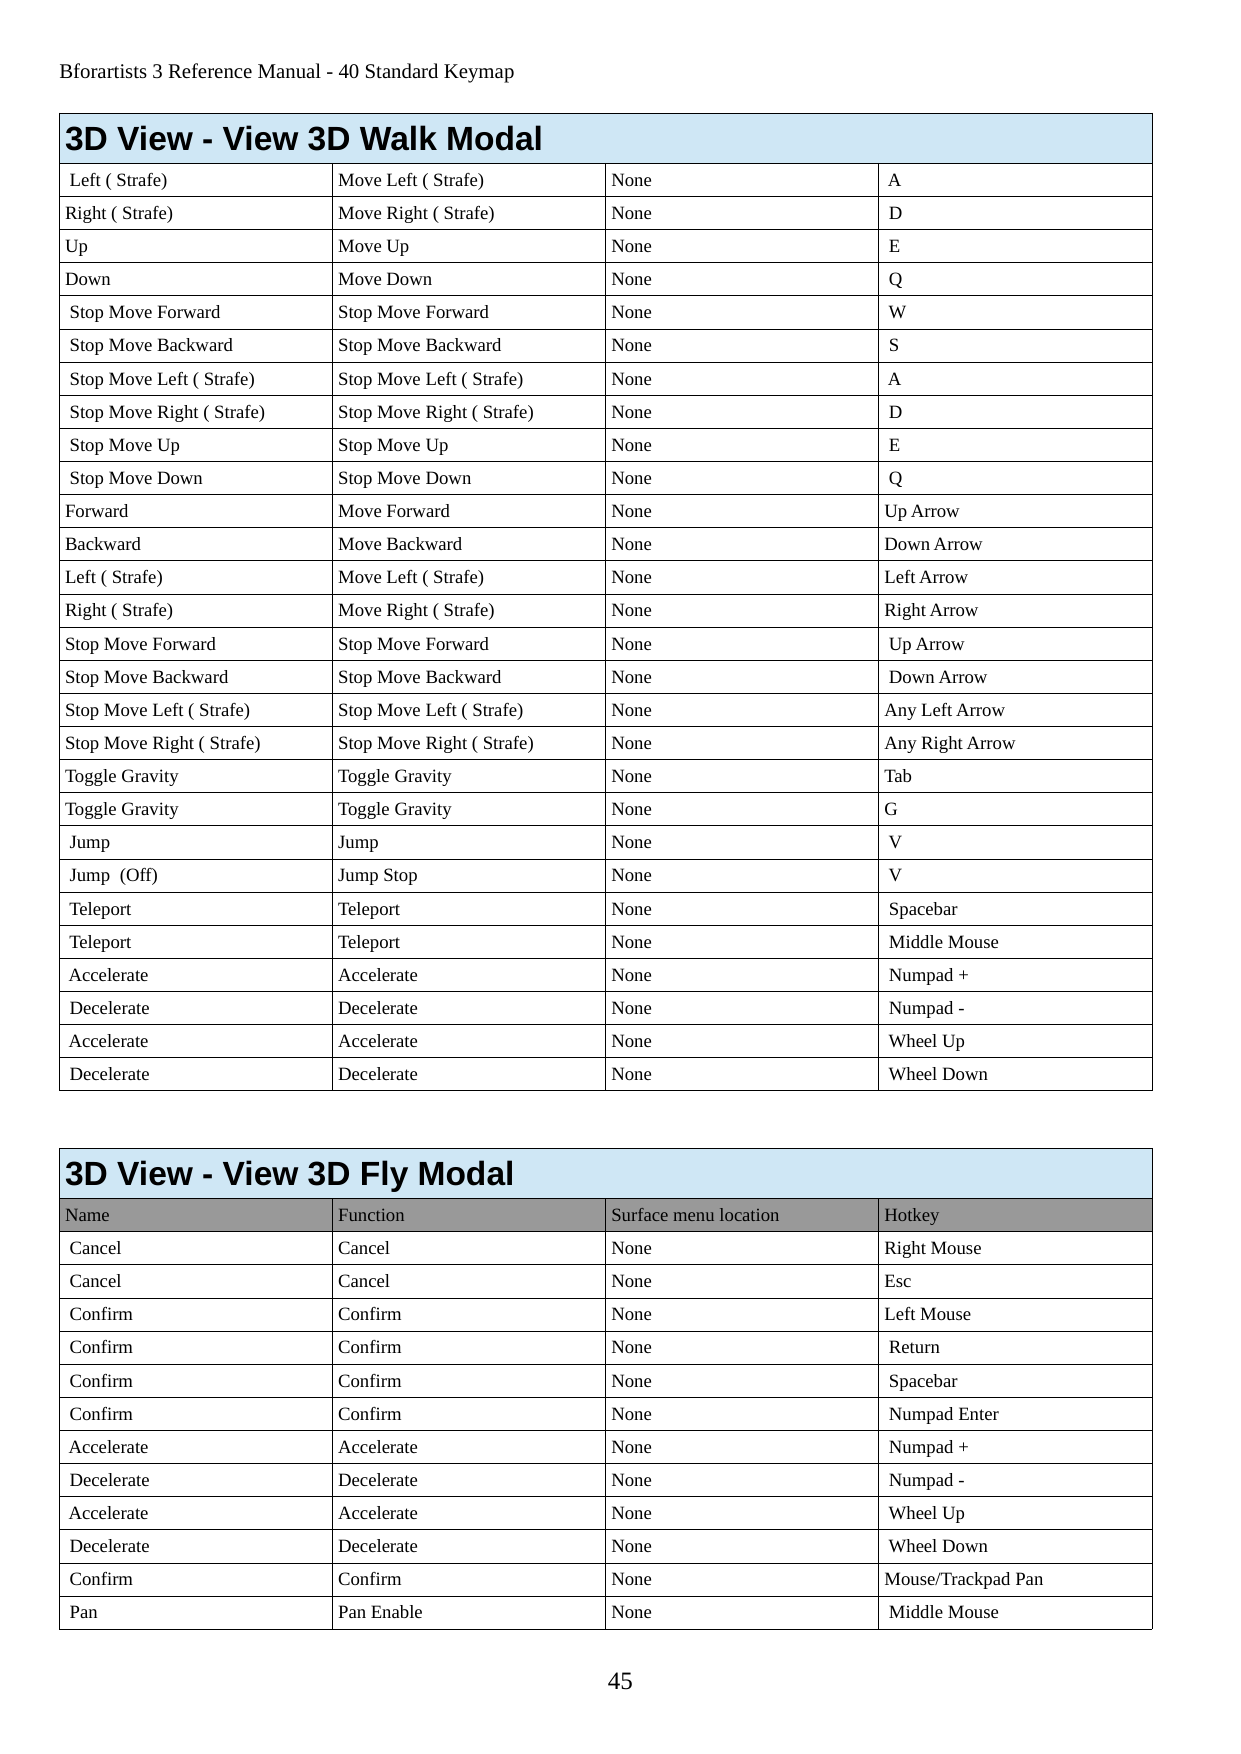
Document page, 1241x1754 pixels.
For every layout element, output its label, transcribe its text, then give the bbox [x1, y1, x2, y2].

table_cell None [606, 296, 878, 328]
table_cell Any Left Arrow [879, 694, 1152, 726]
table_cell Down Arrow [879, 661, 1152, 693]
table_cell Stop Move Left ( Strafe) [333, 363, 605, 395]
table_cell Accelerate [60, 1025, 332, 1057]
table_cell Stop Move Backward [60, 661, 332, 693]
table_cell Decelerate [333, 1464, 605, 1496]
table_cell Move Forward [333, 495, 605, 527]
table_cell Wheel Down [879, 1058, 1152, 1090]
table_cell None [606, 1265, 878, 1297]
table_cell Right Arrow [879, 595, 1152, 627]
table_cell None [606, 263, 878, 295]
table_cell Stop Move Left ( Strafe) [60, 363, 332, 395]
table_cell Stop Move Left ( Strafe) [60, 694, 332, 726]
table_cell None [606, 164, 878, 196]
table_cell Left ( Strafe) [60, 561, 332, 593]
table_cell Left Arrow [879, 561, 1152, 593]
table_cell None [606, 992, 878, 1024]
table_cell Teleport [60, 926, 332, 958]
table_cell Name [60, 1199, 332, 1231]
table_cell None [606, 1025, 878, 1057]
table_cell Numpad Enter [879, 1398, 1152, 1430]
table_cell Pan [60, 1597, 332, 1629]
table_cell Middle Mouse [879, 1597, 1152, 1629]
table_cell Stop Move Right ( Strafe) [60, 396, 332, 428]
table_cell Right ( Strafe) [60, 197, 332, 229]
table_cell None [606, 330, 878, 362]
table_cell None [606, 1464, 878, 1496]
table_cell None [606, 197, 878, 229]
table_cell Confirm [333, 1398, 605, 1430]
table_cell Esc [879, 1265, 1152, 1297]
table_cell Jump [333, 826, 605, 858]
table_cell Move Right ( Strafe) [333, 197, 605, 229]
table_cell Numpad - [879, 992, 1152, 1024]
table_cell Hotkey [879, 1199, 1152, 1231]
table_cell None [606, 1497, 878, 1529]
table_cell Stop Move Forward [60, 296, 332, 328]
table_cell None [606, 230, 878, 262]
table_cell None [606, 1332, 878, 1364]
table_cell E [879, 230, 1152, 262]
table_cell Move Backward [333, 528, 605, 560]
table_cell Cancel [333, 1265, 605, 1297]
table_cell Numpad - [879, 1464, 1152, 1496]
table_cell Stop Move Left ( Strafe) [333, 694, 605, 726]
table_cell Move Up [333, 230, 605, 262]
table_cell Numpad + [879, 959, 1152, 991]
table_cell None [606, 396, 878, 428]
table_cell Accelerate [60, 959, 332, 991]
table_cell None [606, 495, 878, 527]
table_cell None [606, 528, 878, 560]
table_cell Decelerate [333, 1530, 605, 1562]
table_cell Any Right Arrow [879, 727, 1152, 759]
table_cell Left Mouse [879, 1299, 1152, 1331]
table_cell Accelerate [333, 1431, 605, 1463]
table_cell Wheel Up [879, 1025, 1152, 1057]
table_cell Wheel Down [879, 1530, 1152, 1562]
table_cell Move Left ( Strafe) [333, 561, 605, 593]
table_cell Teleport [333, 893, 605, 925]
table_cell D [879, 396, 1152, 428]
table_cell Stop Move Right ( Strafe) [333, 396, 605, 428]
table_cell Teleport [333, 926, 605, 958]
table_cell Toggle Gravity [333, 760, 605, 792]
table_cell Left ( Strafe) [60, 164, 332, 196]
table_cell Cancel [60, 1265, 332, 1297]
table_cell None [606, 893, 878, 925]
table_cell None [606, 793, 878, 825]
table_cell Q [879, 263, 1152, 295]
table_cell None [606, 429, 878, 461]
table_cell None [606, 860, 878, 892]
table_cell None [606, 727, 878, 759]
table_cell None [606, 1431, 878, 1463]
table_cell Forward [60, 495, 332, 527]
table_cell Move Down [333, 263, 605, 295]
table_cell V [879, 860, 1152, 892]
table_cell None [606, 1530, 878, 1562]
table_cell Up Arrow [879, 628, 1152, 660]
table_cell Decelerate [333, 1058, 605, 1090]
table_cell None [606, 926, 878, 958]
table_cell Up [60, 230, 332, 262]
table_cell Stop Move Right ( Strafe) [333, 727, 605, 759]
table_cell Toggle Gravity [60, 793, 332, 825]
table_cell None [606, 561, 878, 593]
table_cell Stop Move Down [60, 462, 332, 494]
table_cell Stop Move Forward [333, 296, 605, 328]
table_cell None [606, 1365, 878, 1397]
table_cell Mouse/Trackpad Pan [879, 1564, 1152, 1596]
table_cell Accelerate [333, 959, 605, 991]
table_cell Jump (Off) [60, 860, 332, 892]
table_cell Right ( Strafe) [60, 595, 332, 627]
table_cell Backward [60, 528, 332, 560]
table_cell Confirm [60, 1365, 332, 1397]
table_cell Down Arrow [879, 528, 1152, 560]
table_cell Right Mouse [879, 1232, 1152, 1264]
table_cell G [879, 793, 1152, 825]
table_cell Stop Move Right ( Strafe) [60, 727, 332, 759]
table_cell Move Left ( Strafe) [333, 164, 605, 196]
table_cell Accelerate [333, 1497, 605, 1529]
table_cell Middle Mouse [879, 926, 1152, 958]
table_cell Stop Move Backward [333, 661, 605, 693]
table_cell Confirm [60, 1299, 332, 1331]
table_cell Cancel [333, 1232, 605, 1264]
table_cell Stop Move Forward [60, 628, 332, 660]
table_cell Move Right ( Strafe) [333, 595, 605, 627]
table_cell A [879, 363, 1152, 395]
table_cell Toggle Gravity [60, 760, 332, 792]
table_cell W [879, 296, 1152, 328]
table_header 3D View - View 3D Fly Modal [60, 1149, 1152, 1198]
table_cell Confirm [333, 1564, 605, 1596]
table_cell Stop Move Up [60, 429, 332, 461]
table_cell Stop Move Backward [60, 330, 332, 362]
table_cell Surface menu location [606, 1199, 878, 1231]
table_cell Numpad + [879, 1431, 1152, 1463]
table_cell Cancel [60, 1232, 332, 1264]
table_cell V [879, 826, 1152, 858]
table_cell Accelerate [60, 1431, 332, 1463]
table_cell None [606, 1299, 878, 1331]
table_cell Pan Enable [333, 1597, 605, 1629]
table_cell Down [60, 263, 332, 295]
table_cell Jump Stop [333, 860, 605, 892]
table_cell E [879, 429, 1152, 461]
table_cell Confirm [333, 1299, 605, 1331]
table_cell Confirm [333, 1332, 605, 1364]
table_cell Decelerate [60, 1530, 332, 1562]
table_cell Decelerate [60, 1464, 332, 1496]
table_cell None [606, 661, 878, 693]
table_cell Jump [60, 826, 332, 858]
table_cell Decelerate [60, 992, 332, 1024]
table_cell None [606, 1564, 878, 1596]
table_cell Stop Move Forward [333, 628, 605, 660]
table_cell None [606, 1597, 878, 1629]
table_cell None [606, 363, 878, 395]
table_cell None [606, 826, 878, 858]
table_cell A [879, 164, 1152, 196]
table_cell Spacebar [879, 1365, 1152, 1397]
table_cell Tab [879, 760, 1152, 792]
table_cell Teleport [60, 893, 332, 925]
table_cell Q [879, 462, 1152, 494]
table_cell None [606, 760, 878, 792]
table_cell None [606, 628, 878, 660]
table_cell D [879, 197, 1152, 229]
table_cell Function [333, 1199, 605, 1231]
table_cell None [606, 595, 878, 627]
table_cell Decelerate [333, 992, 605, 1024]
table_cell Decelerate [60, 1058, 332, 1090]
table_cell S [879, 330, 1152, 362]
table_cell Spacebar [879, 893, 1152, 925]
table_cell Confirm [60, 1398, 332, 1430]
table_cell Stop Move Down [333, 462, 605, 494]
table_cell Stop Move Backward [333, 330, 605, 362]
table_cell None [606, 1398, 878, 1430]
table_cell None [606, 462, 878, 494]
table_cell Confirm [333, 1365, 605, 1397]
table_cell Accelerate [333, 1025, 605, 1057]
table_cell Return [879, 1332, 1152, 1364]
table_cell Toggle Gravity [333, 793, 605, 825]
table_cell Wheel Up [879, 1497, 1152, 1529]
table_cell None [606, 959, 878, 991]
table_cell Stop Move Up [333, 429, 605, 461]
table_cell None [606, 1232, 878, 1264]
table_cell Up Arrow [879, 495, 1152, 527]
table_cell None [606, 694, 878, 726]
table_header 3D View - View 3D Walk Modal [60, 114, 1152, 163]
table_cell Confirm [60, 1332, 332, 1364]
table_cell Confirm [60, 1564, 332, 1596]
table_cell None [606, 1058, 878, 1090]
table_cell Accelerate [60, 1497, 332, 1529]
